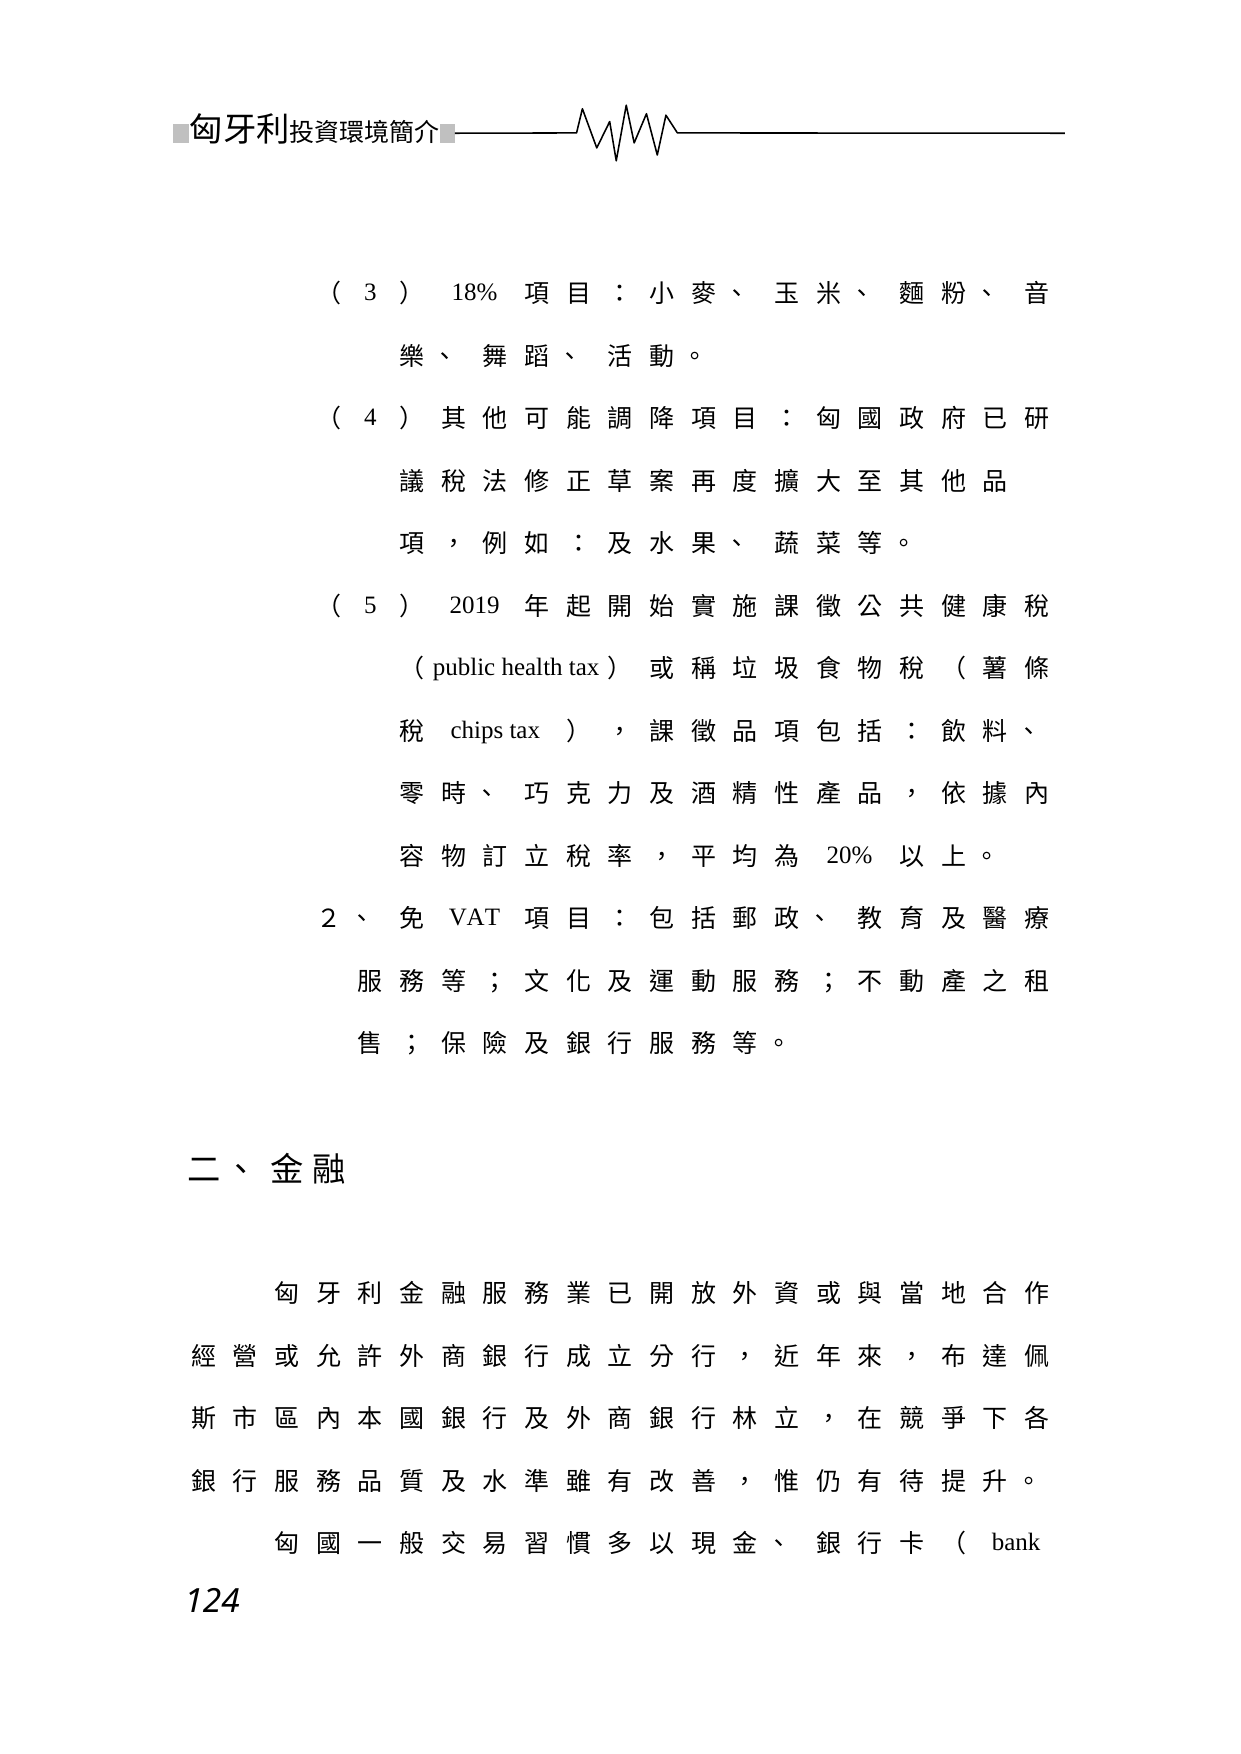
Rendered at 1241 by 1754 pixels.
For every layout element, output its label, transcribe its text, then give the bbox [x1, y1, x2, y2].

text 匈國一般交易習慣多以現金、銀行卡（bank [183, 1500, 1058, 1563]
text （3）18%項目：小麥、玉米、麵粉、音樂、舞蹈、活動。 [306, 250, 1058, 375]
text （4）其他可能調降項目：匈國政府已研議稅法修正草案再度擴大至其他品項，例如：及水果、蔬菜等。 [306, 375, 1058, 563]
text 二、金融 [183, 1125, 1058, 1188]
text ２、免VAT項目：包括郵政、教育及醫療服務等；文化及運動服務；不動產之租售；保險及銀行服務等。 [281, 875, 1058, 1063]
text （5）2019年起開始實施課徵公共健康稅（public health tax）或稱垃圾食物稅（薯條稅chips tax），課徵品項包括：飲料、零時、巧克力及酒精性產品，依據內容物訂立稅率，平均為20%以上。 [306, 563, 1058, 875]
text 匈牙利金融服務業已開放外資或與當地合作經營或允許外商銀行成立分行，近年來，布達佩斯市區內本國銀行及外商銀行林立，在競爭下各銀行服務品質及水準雖有改善，惟仍有待提升。 [183, 1250, 1058, 1500]
